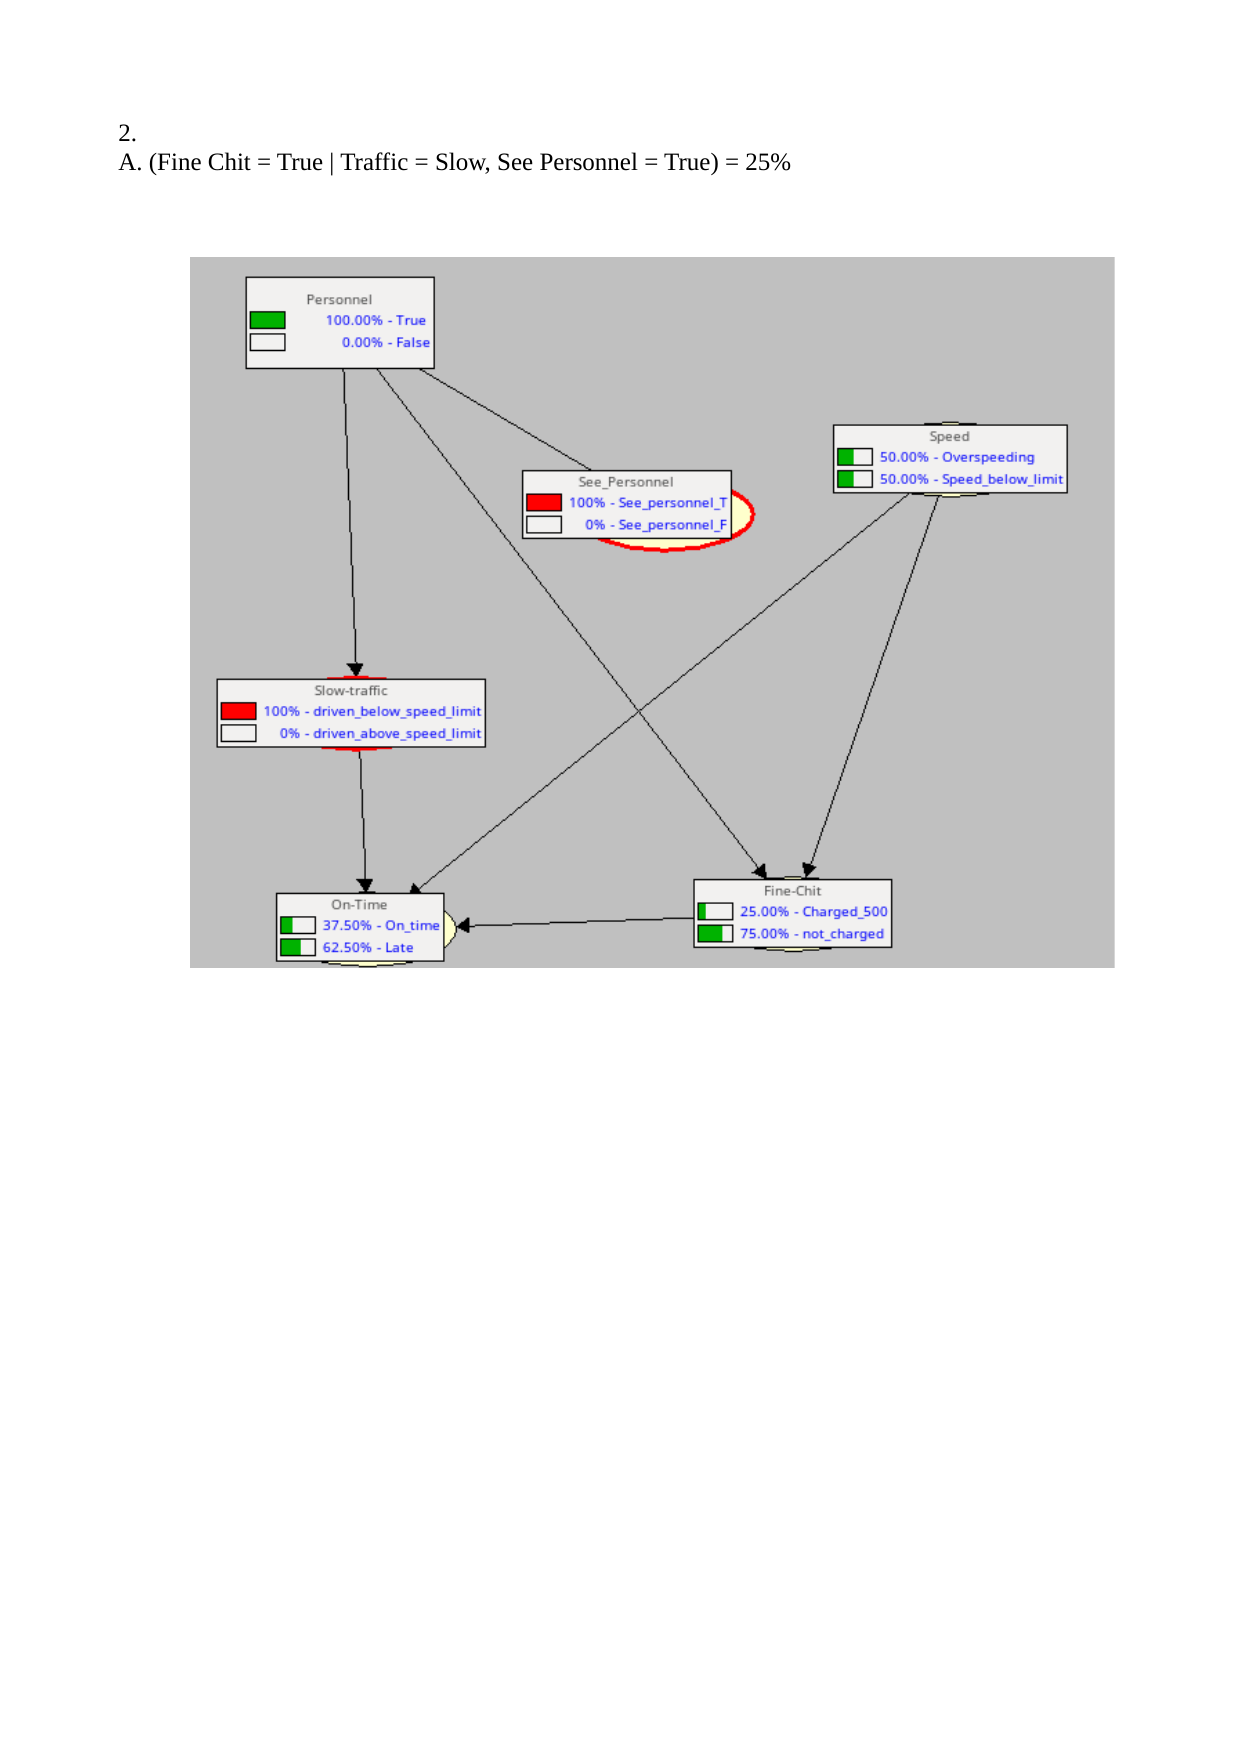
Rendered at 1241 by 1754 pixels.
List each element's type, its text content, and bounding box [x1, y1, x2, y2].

text 2. [118, 118, 1122, 147]
picture [190, 257, 1115, 968]
text A. (Fine Chit = True | Traffic = Slow, See Personnel = True) = 25% [118, 147, 1122, 176]
